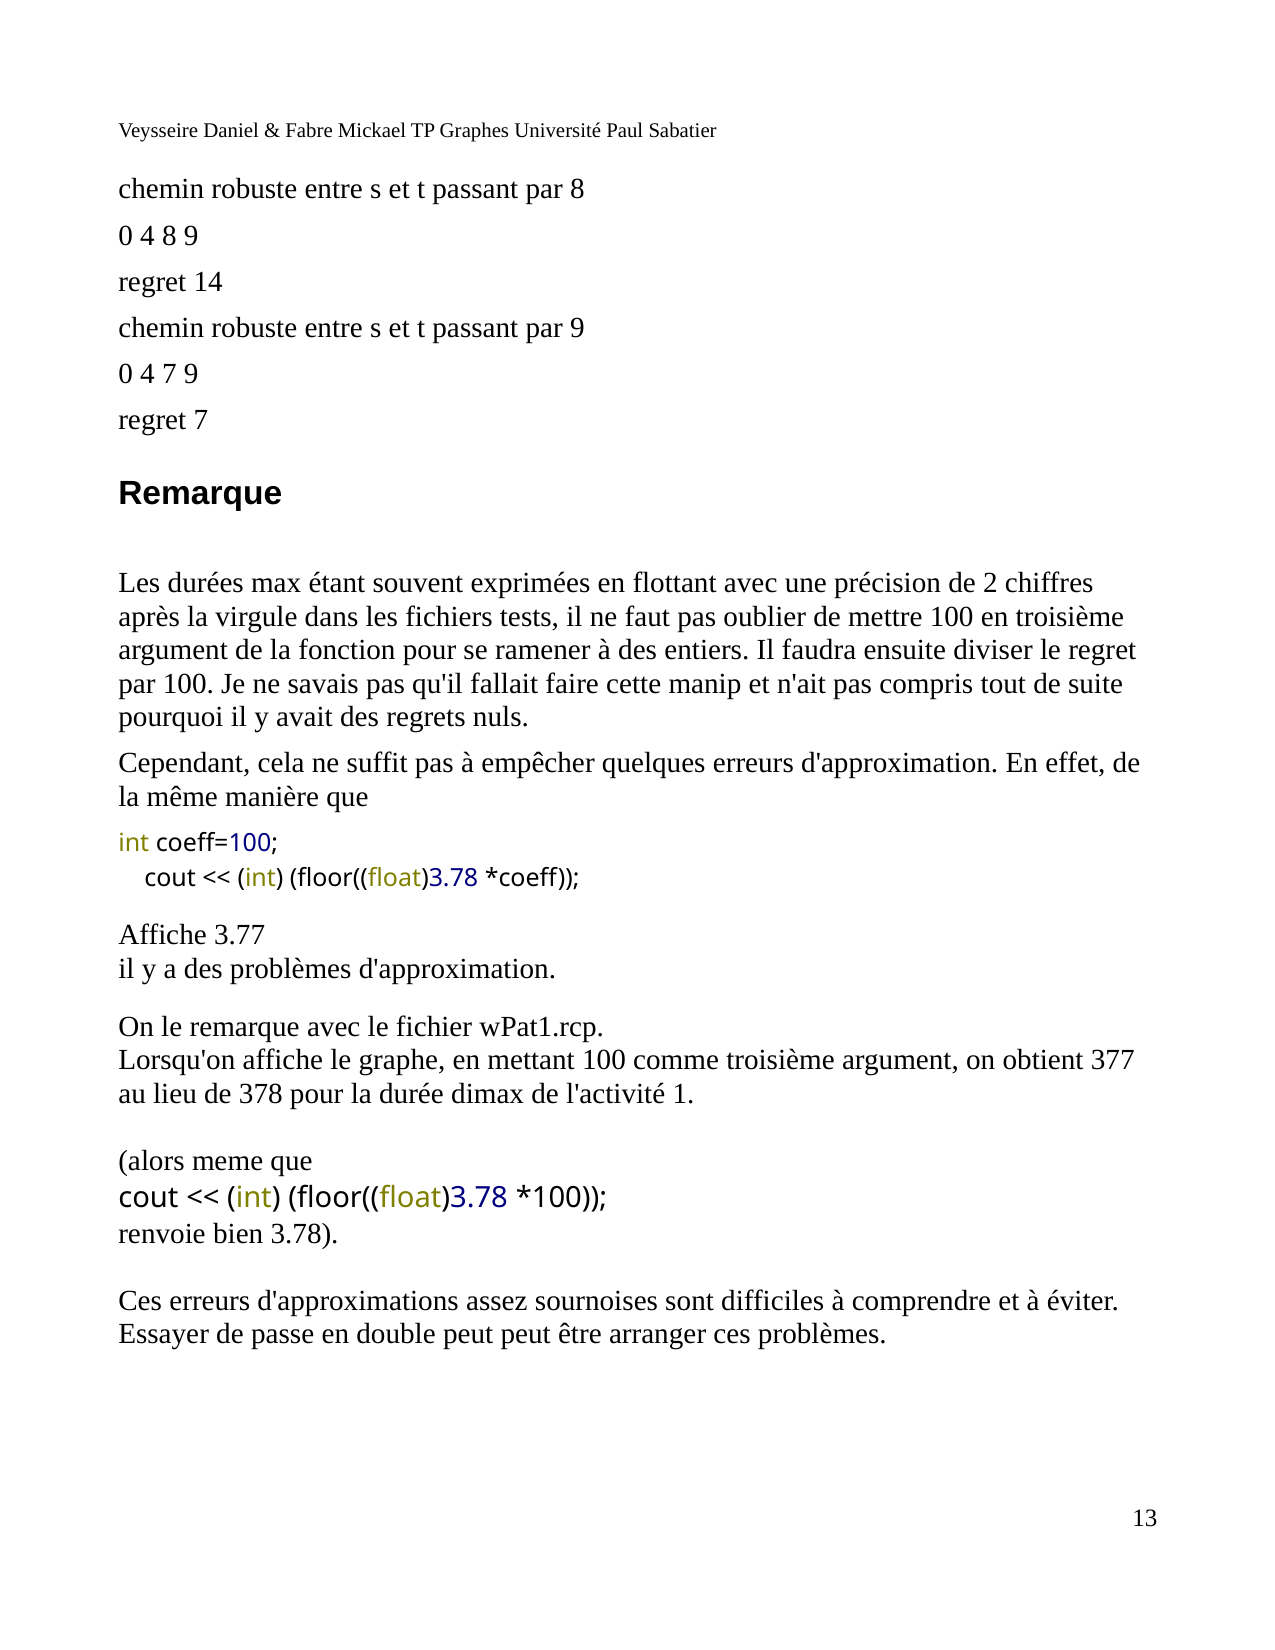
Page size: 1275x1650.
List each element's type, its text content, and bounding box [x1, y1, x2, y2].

text cout << (int) (floor((float)3.78 *100)); [118, 1176, 1157, 1216]
text Lorsqu'on affiche le graphe, en mettant 100 comme troisième argument, on obtient 377 au lieu de 378 pour la durée dimax de l'activité 1. [118, 1042, 1157, 1109]
text (alors meme que [118, 1143, 1157, 1176]
text regret 14 [118, 264, 1157, 297]
text 0 4 8 9 [118, 218, 1157, 251]
text chemin robuste entre s et t passant par 8 [118, 172, 1157, 205]
subtitle Remarque [118, 473, 1157, 512]
text regret 7 [118, 402, 1157, 435]
text cout << (int) (floor((float)3.78 *coeff)); [118, 859, 1157, 893]
text Affiche 3.77 [118, 917, 1157, 951]
text 0 4 7 9 [118, 356, 1157, 389]
text On le remarque avec le fichier wPat1.rcp. [118, 1009, 1157, 1042]
text chemin robuste entre s et t passant par 9 [118, 310, 1157, 343]
text renvoie bien 3.78). [118, 1216, 1157, 1249]
text il y a des problèmes d'approximation. [118, 951, 1157, 984]
text Cependant, cela ne suffit pas à empêcher quelques erreurs d'approximation. En effet, de la même manière que [118, 746, 1157, 813]
text Les durées max étant souvent exprimées en flottant avec une précision de 2 chiffres après la virgule dans les fichiers tests, il ne faut pas oublier de mettre 100 en troisième argument de la fonction pour se ramener à des entiers. Il faudra ensuite diviser le regret par 100. Je ne savais pas qu'il fallait faire cette manip et n'ait pas compris tout de suite pourquoi il y avait des regrets nuls. [118, 565, 1157, 733]
text Ces erreurs d'approximations assez sournoises sont difficiles à comprendre et à éviter. Essayer de passe en double peut peut être arranger ces problèmes. [118, 1283, 1157, 1350]
text int coeff=100; [118, 825, 1157, 859]
